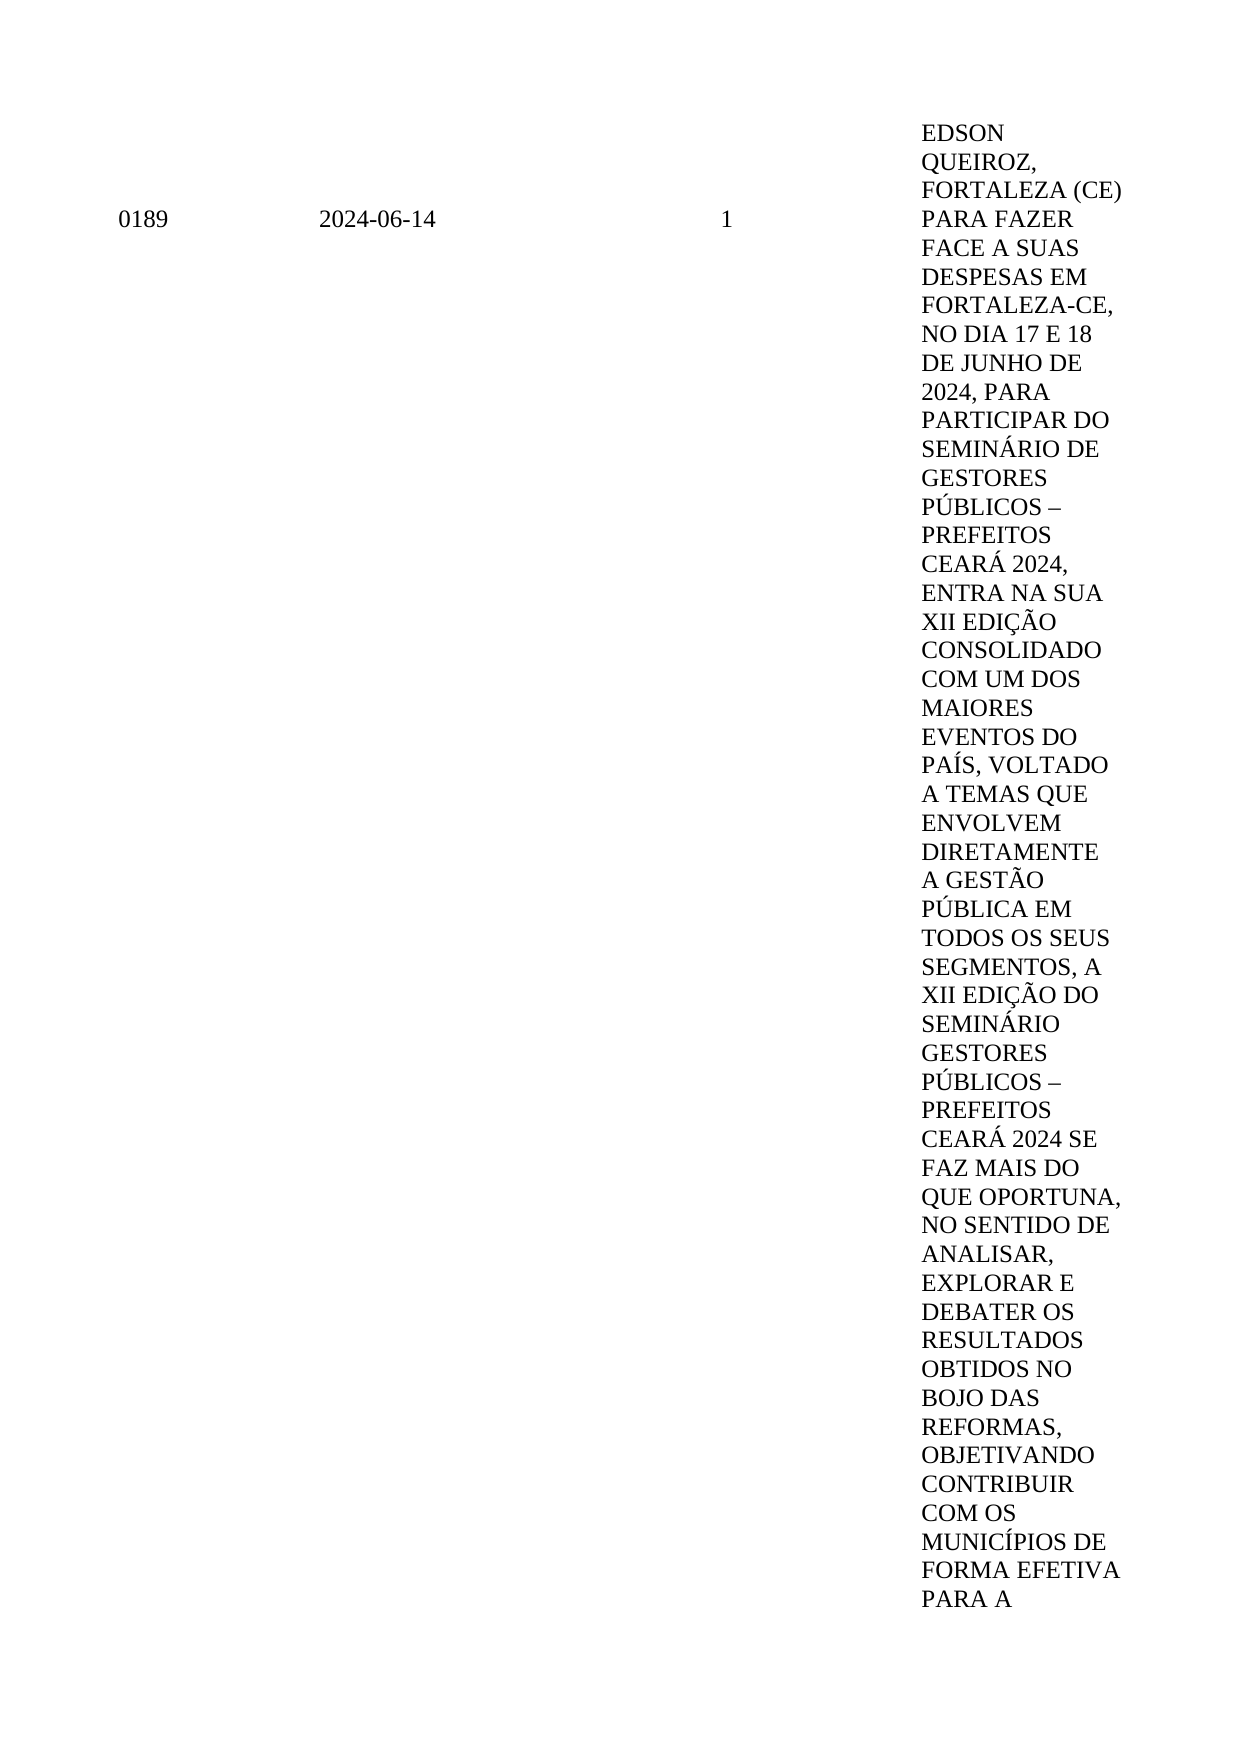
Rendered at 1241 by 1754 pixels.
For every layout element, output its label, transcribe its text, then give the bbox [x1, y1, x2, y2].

table_cell 1 [720, 204, 921, 1613]
table_cell [118, 118, 319, 204]
table_cell 0189 [118, 204, 319, 1613]
table_cell EDSON QUEIROZ, FORTALEZA (CE) [921, 118, 1122, 204]
table_cell [720, 118, 921, 204]
table_cell [319, 118, 519, 204]
table_cell 2024-06-14 [319, 204, 519, 1613]
table_cell [520, 118, 720, 204]
table_cell [520, 204, 720, 1613]
table_cell PARA FAZER FACE A SUAS DESPESAS EM FORTALEZA-CE, NO DIA 17 E 18 DE JUNHO DE 2024, PARA PARTICIPAR DO SEMINÁRIO DE GESTORES PÚBLICOS – PREFEITOS CEARÁ 2024, ENTRA NA SUA XII EDIÇÃO CONSOLIDADO COM UM DOS MAIORES EVENTOS DO PAÍS, VOLTADO A TEMAS QUE ENVOLVEM DIRETAMENTE A GESTÃO PÚBLICA EM TODOS OS SEUS SEGMENTOS, A XII EDIÇÃO DO SEMINÁRIO GESTORES PÚBLICOS – PREFEITOS CEARÁ 2024 SE FAZ MAIS DO QUE OPORTUNA, NO SENTIDO DE ANALISAR, EXPLORAR E DEBATER OS RESULTADOS OBTIDOS NO BOJO DAS REFORMAS, OBJETIVANDO CONTRIBUIR COM OS MUNICÍPIOS DE FORMA EFETIVA PARA A [921, 204, 1122, 1613]
